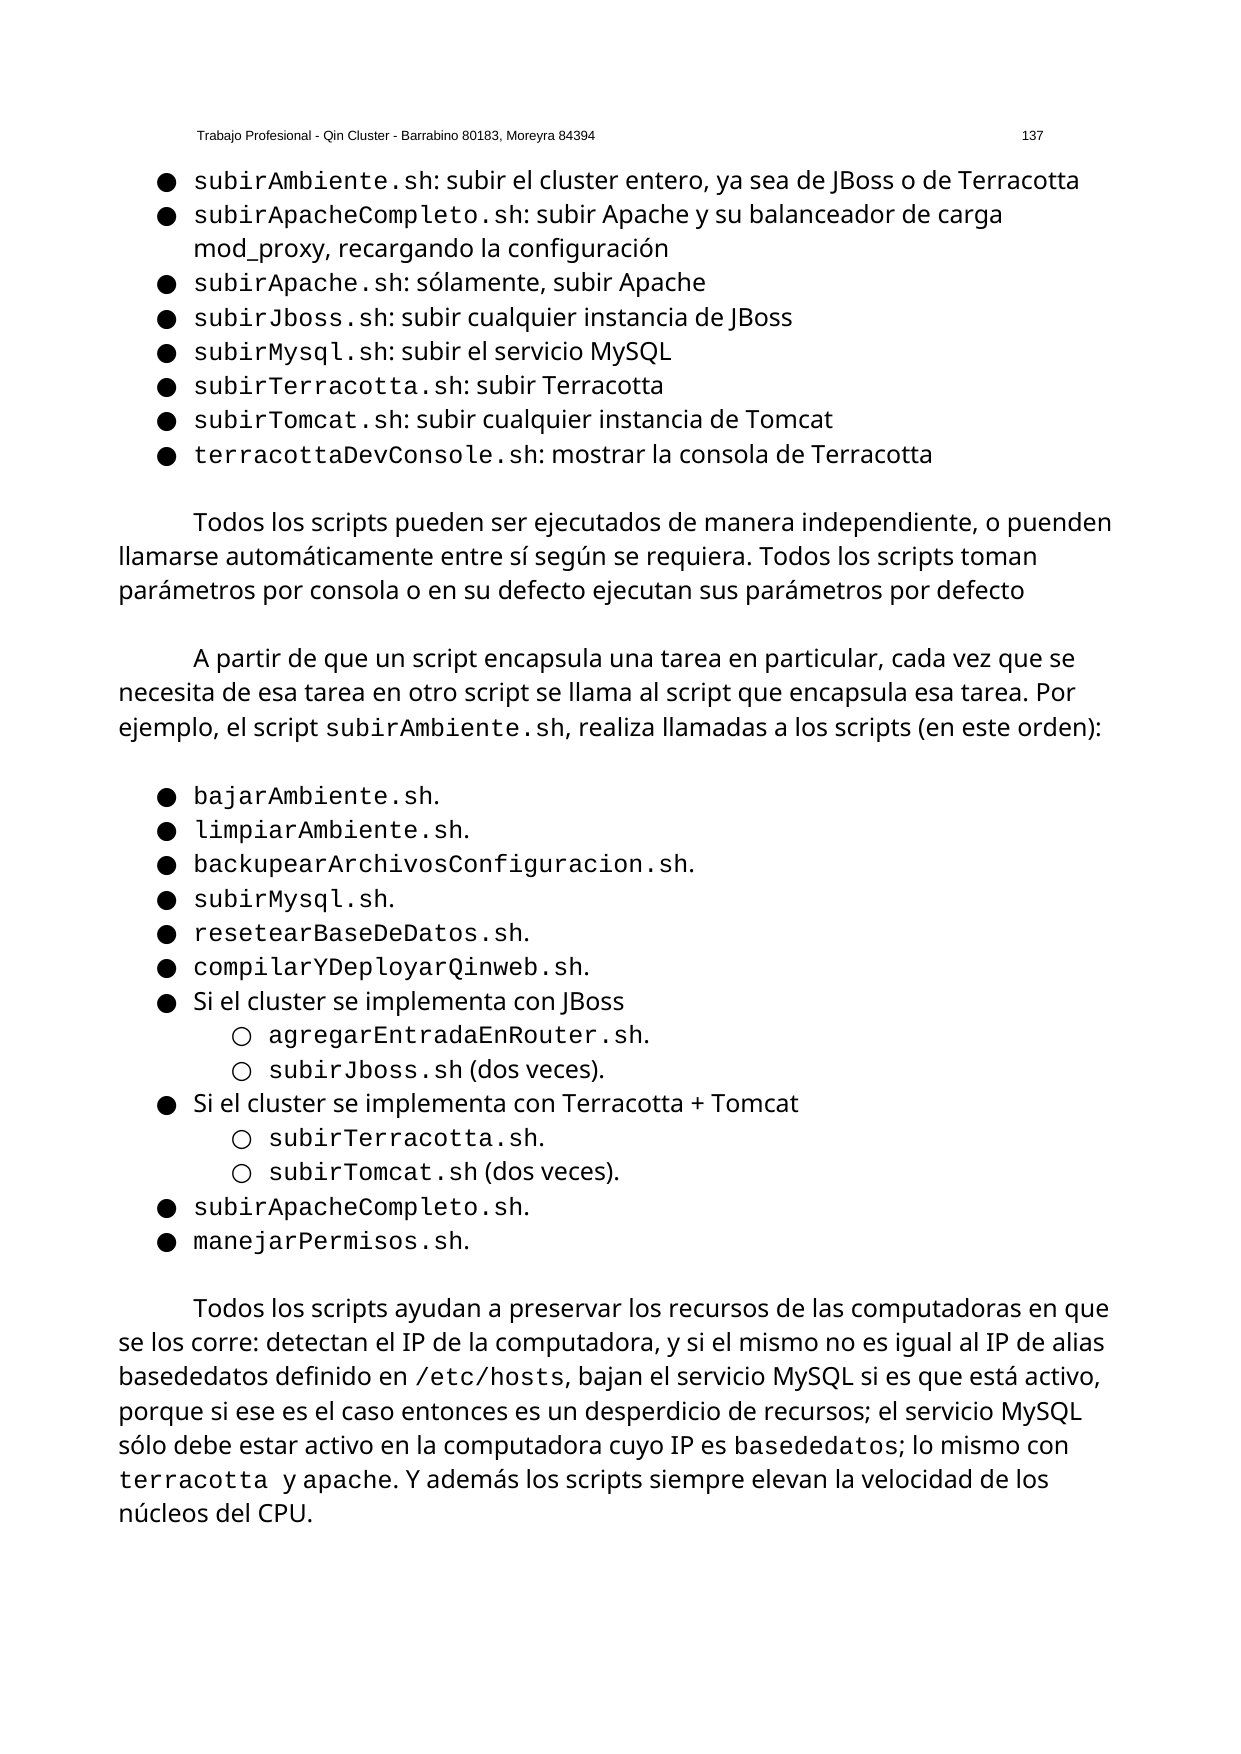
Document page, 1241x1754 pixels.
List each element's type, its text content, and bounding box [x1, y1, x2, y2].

list subirMysql.sh: subir el servicio MySQL [156, 334, 1122, 368]
list agregarEntradaEnRouter.sh. [231, 1017, 1122, 1051]
list subirApacheCompleto.sh: subir Apache y su balanceador de carga mod_proxy, recargando la configuración [156, 197, 1122, 265]
list subirAmbiente.sh: subir el cluster entero, ya sea de JBoss o de Terracotta [156, 162, 1122, 197]
list subirMysql.sh. [156, 880, 1122, 914]
list compilarYDeployarQinweb.sh. [156, 949, 1122, 983]
list backupearArchivosConfiguracion.sh. [156, 846, 1122, 880]
text Todos los scripts ayudan a preservar los recursos de las computadoras en que se los corre: detectan el IP de la computadora, y si el mismo no es igual al IP de alias basededatos definido en /etc/hosts, bajan el servicio MySQL si es que está activo, porque si ese es el caso entonces es un desperdicio de recursos; el servicio MySQL sólo debe estar activo en la computadora cuyo IP es basededatos; lo mismo con terracotta y apache. Y además los scripts siempre elevan la velocidad de los núcleos del CPU. [118, 1291, 1122, 1530]
list subirTomcat.sh: subir cualquier instancia de Tomcat [156, 402, 1122, 436]
list manejarPermisos.sh. [156, 1223, 1122, 1257]
list limpiarAmbiente.sh. [156, 812, 1122, 846]
list subirApacheCompleto.sh. [156, 1188, 1122, 1223]
list subirTomcat.sh (dos veces). [231, 1154, 1122, 1188]
list subirJboss.sh: subir cualquier instancia de JBoss [156, 299, 1122, 334]
list subirJboss.sh (dos veces). [231, 1051, 1122, 1086]
text Todos los scripts pueden ser ejecutados de manera independiente, o puenden llamarse automáticamente entre sí según se requiera. Todos los scripts toman parámetros por consola o en su defecto ejecutan sus parámetros por defecto [118, 505, 1122, 607]
list terracottaDevConsole.sh: mostrar la consola de Terracotta [156, 436, 1122, 471]
list subirTerracotta.sh. [231, 1120, 1122, 1154]
list Si el cluster se implementa con JBoss [156, 983, 1122, 1017]
list subirApache.sh: sólamente, subir Apache [156, 265, 1122, 299]
list resetearBaseDeDatos.sh. [156, 914, 1122, 949]
text A partir de que un script encapsula una tarea en particular, cada vez que se necesita de esa tarea en otro script se llama al script que encapsula esa tarea. Por ejemplo, el script subirAmbiente.sh, realiza llamadas a los scripts (en este orden): [118, 641, 1122, 743]
list bajarAmbiente.sh. [156, 777, 1122, 812]
list Si el cluster se implementa con Terracotta + Tomcat [156, 1086, 1122, 1120]
list subirTerracotta.sh: subir Terracotta [156, 368, 1122, 402]
